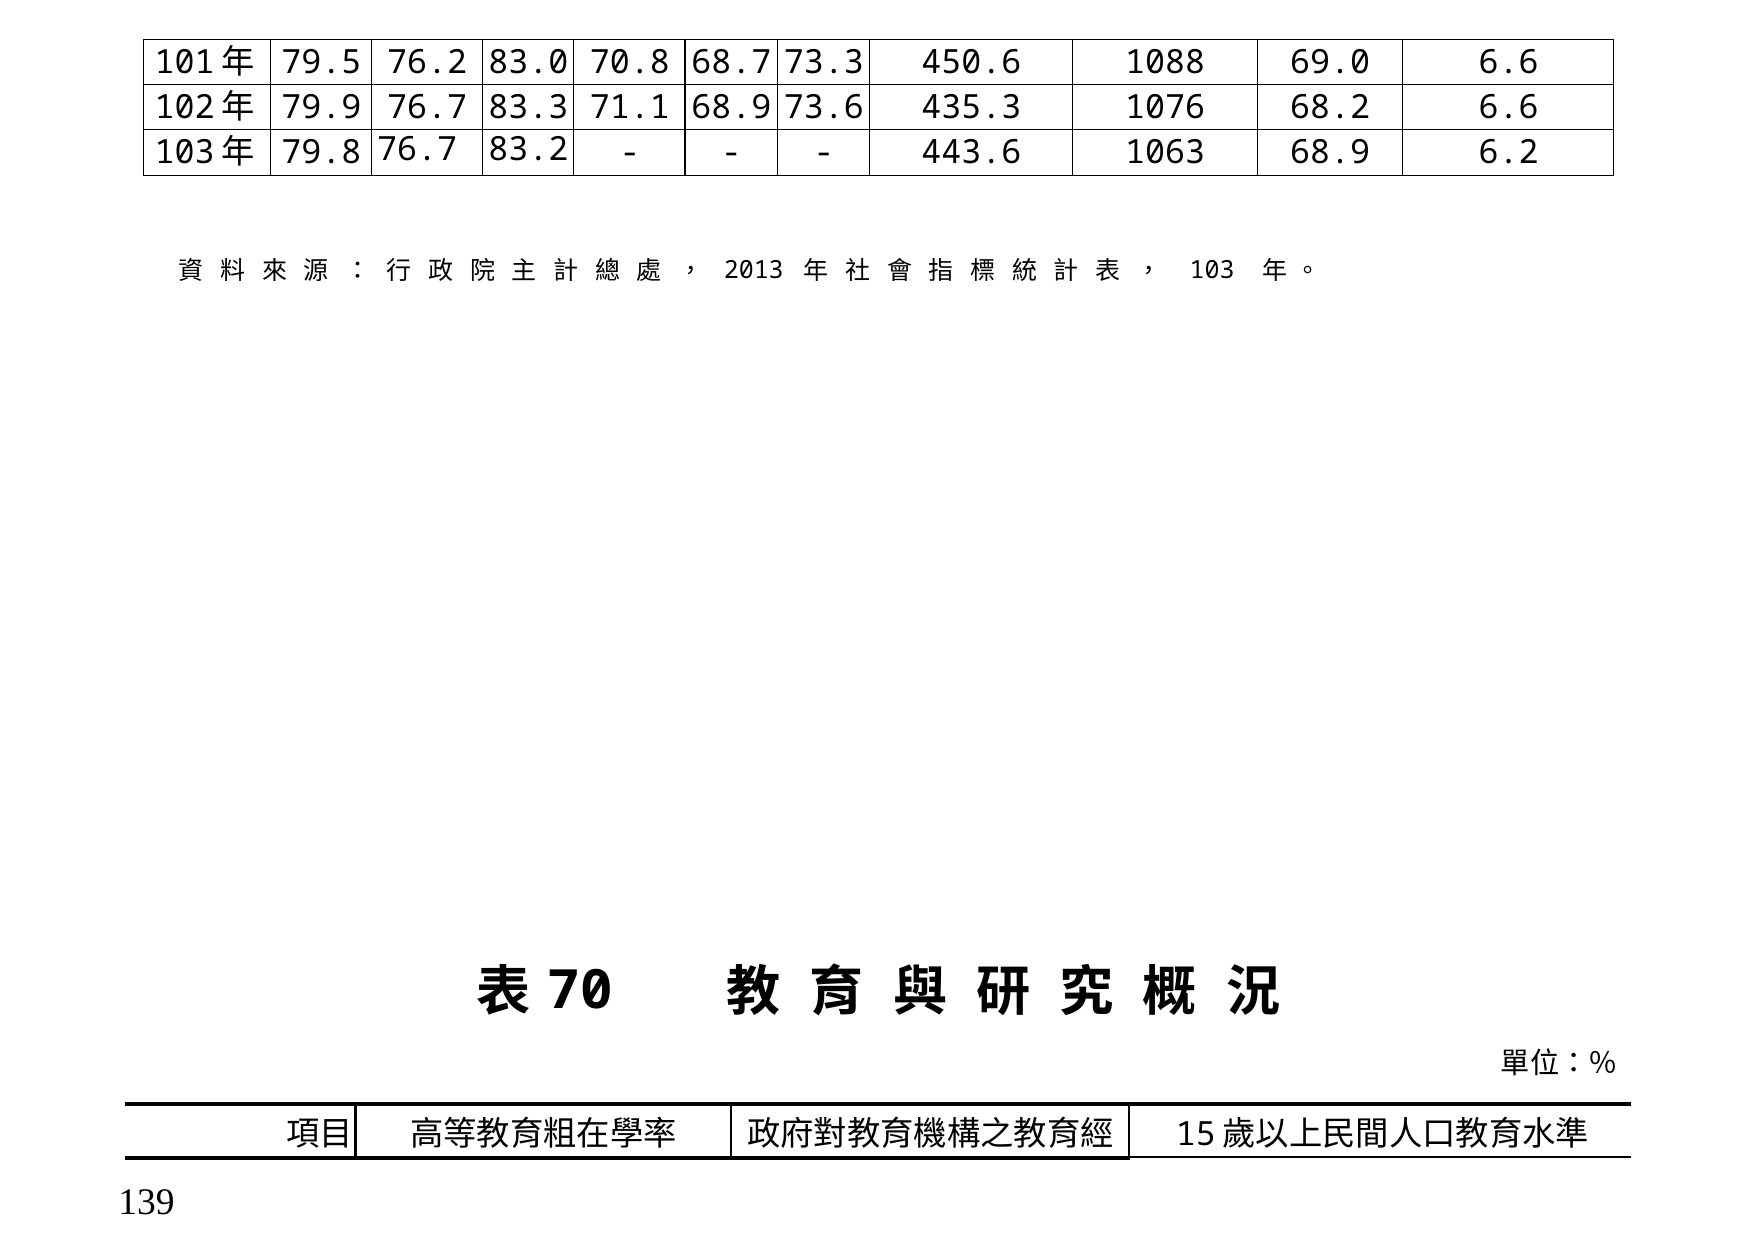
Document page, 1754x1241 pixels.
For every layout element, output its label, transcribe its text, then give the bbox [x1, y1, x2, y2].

table_cell 68.9 [1258, 130, 1402, 174]
text 資料來源：行政院主計總處，2013年社會指標統計表，103年。 [128, 227, 1628, 289]
table_cell 1088 [1073, 40, 1257, 84]
table_header 高等教育粗在學率 [357, 1106, 730, 1156]
subtitle 表70 教育與研究概況 [128, 914, 1628, 1039]
table_cell 83.0 [483, 40, 573, 84]
table_cell 70.8 [574, 40, 684, 84]
table_cell 79.8 [271, 130, 371, 174]
table_cell - [686, 130, 777, 174]
table_cell 6.6 [1403, 40, 1613, 84]
table_cell - [574, 130, 684, 174]
table_header 15歲以上民間人口教育水準 [1130, 1106, 1631, 1156]
table_cell 69.0 [1258, 40, 1402, 84]
table_cell 68.9 [686, 85, 777, 129]
table_cell 103年 [144, 130, 270, 174]
text 單位：％ [128, 1039, 1617, 1081]
table_cell 71.1 [574, 85, 684, 129]
table_cell 443.6 [870, 130, 1072, 174]
table_cell 6.6 [1403, 85, 1613, 129]
table_cell 76.7 [372, 130, 482, 174]
table_cell 68.2 [1258, 85, 1402, 129]
table_cell 79.5 [271, 40, 371, 84]
table_cell 83.2 [483, 130, 573, 174]
table_cell 101年 [144, 40, 270, 84]
table_cell - [778, 130, 869, 174]
table_cell 450.6 [870, 40, 1072, 84]
table_cell 435.3 [870, 85, 1072, 129]
table_cell 102年 [144, 85, 270, 129]
table_cell 6.2 [1403, 130, 1613, 174]
table_header 項目 [125, 1106, 354, 1156]
table_cell 79.9 [271, 85, 371, 129]
table_cell 68.7 [686, 40, 777, 84]
table_cell 73.3 [778, 40, 869, 84]
table_header 政府對教育機構之教育經 [732, 1106, 1128, 1156]
table_cell 73.6 [778, 85, 869, 129]
table_cell 76.7 [372, 85, 482, 129]
table_cell 1076 [1073, 85, 1257, 129]
table_cell 1063 [1073, 130, 1257, 174]
table_cell 76.2 [372, 40, 482, 84]
table_cell 83.3 [483, 85, 573, 129]
